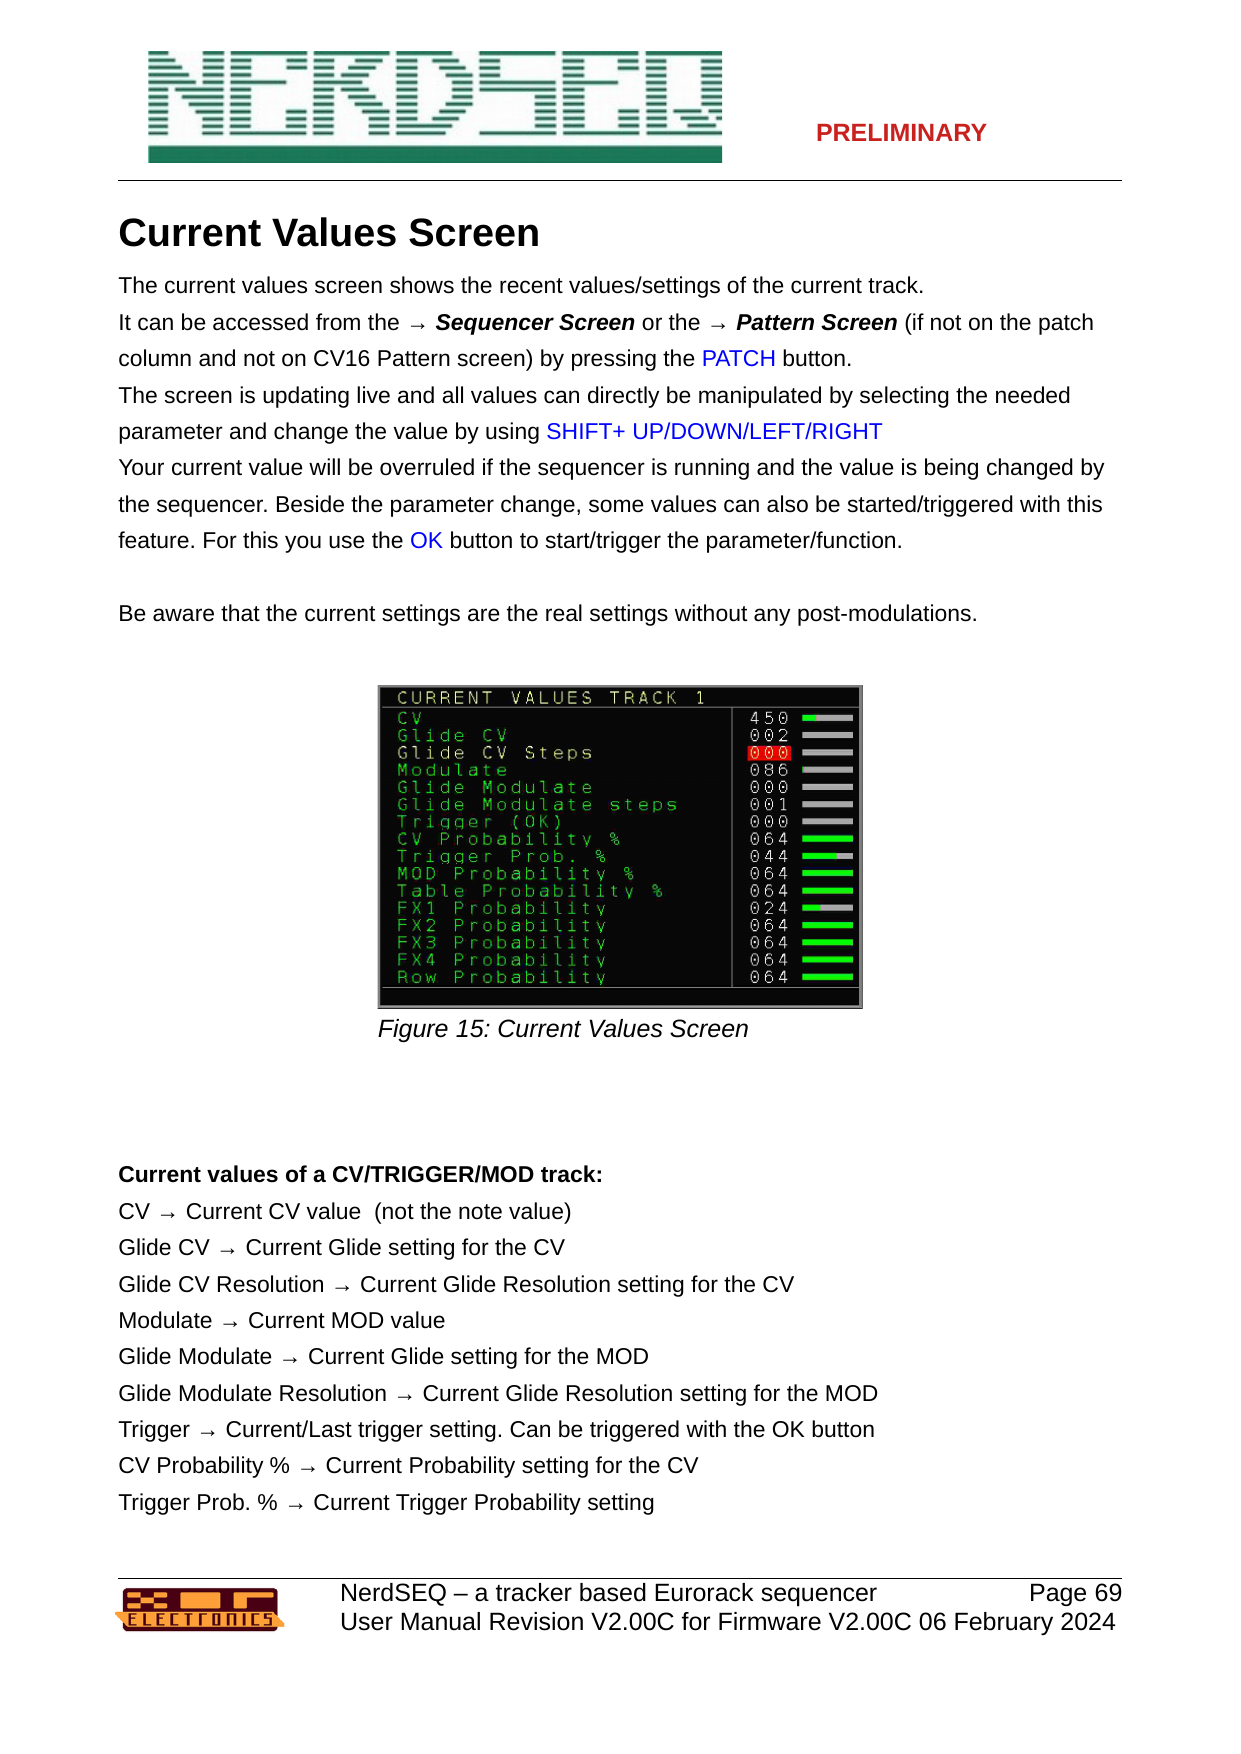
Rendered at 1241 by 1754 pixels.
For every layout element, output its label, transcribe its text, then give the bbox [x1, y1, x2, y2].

text Glide Modulate → Current Glide setting for the MOD [118, 1343, 1122, 1369]
text Trigger → Current/Last trigger setting. Can be triggered with the OK button [118, 1416, 1122, 1442]
text The screen is updating live and all values can directly be manipulated by selecting the needed parameter and change the value by using SHIFT+ UP/DOWN/LEFT/RIGHT [118, 382, 1122, 444]
subtitle Current Values Screen [118, 209, 1122, 255]
text The current values screen shows the recent values/settings of the current track. [118, 272, 1122, 299]
text It can be accessed from the → Sequencer Screen or the → Pattern Screen (if not on the patch column and not on CV16 Pattern screen) by pressing the PATCH button. [118, 309, 1122, 372]
text CV → Current CV value (not the note value) [118, 1198, 1122, 1224]
text Modulate → Current MOD value [118, 1307, 1122, 1333]
text Glide CV → Current Glide setting for the CV [118, 1234, 1122, 1261]
text CV Probability % → Current Probability setting for the CV [118, 1452, 1122, 1479]
picture [115, 1584, 285, 1634]
picture [148, 51, 723, 163]
text Figure 15: Current Values Screen [378, 1009, 863, 1042]
picture [377, 685, 863, 1009]
text Glide Modulate Resolution → Current Glide Resolution setting for the MOD [118, 1379, 1122, 1406]
text Trigger Prob. % → Current Trigger Probability setting [118, 1489, 1122, 1515]
text Your current value will be overruled if the sequencer is running and the value is being changed by the sequencer. Beside the parameter change, some values can also be started/triggered with this feature. For this you use the OK button to start/trigger the parameter/function. [118, 454, 1122, 553]
text Current values of a CV/TRIGGER/MOD track: [118, 1161, 1122, 1188]
text Be aware that the current settings are the real settings without any post-modulations. [118, 600, 1122, 626]
text Glide CV Resolution → Current Glide Resolution setting for the CV [118, 1271, 1122, 1297]
